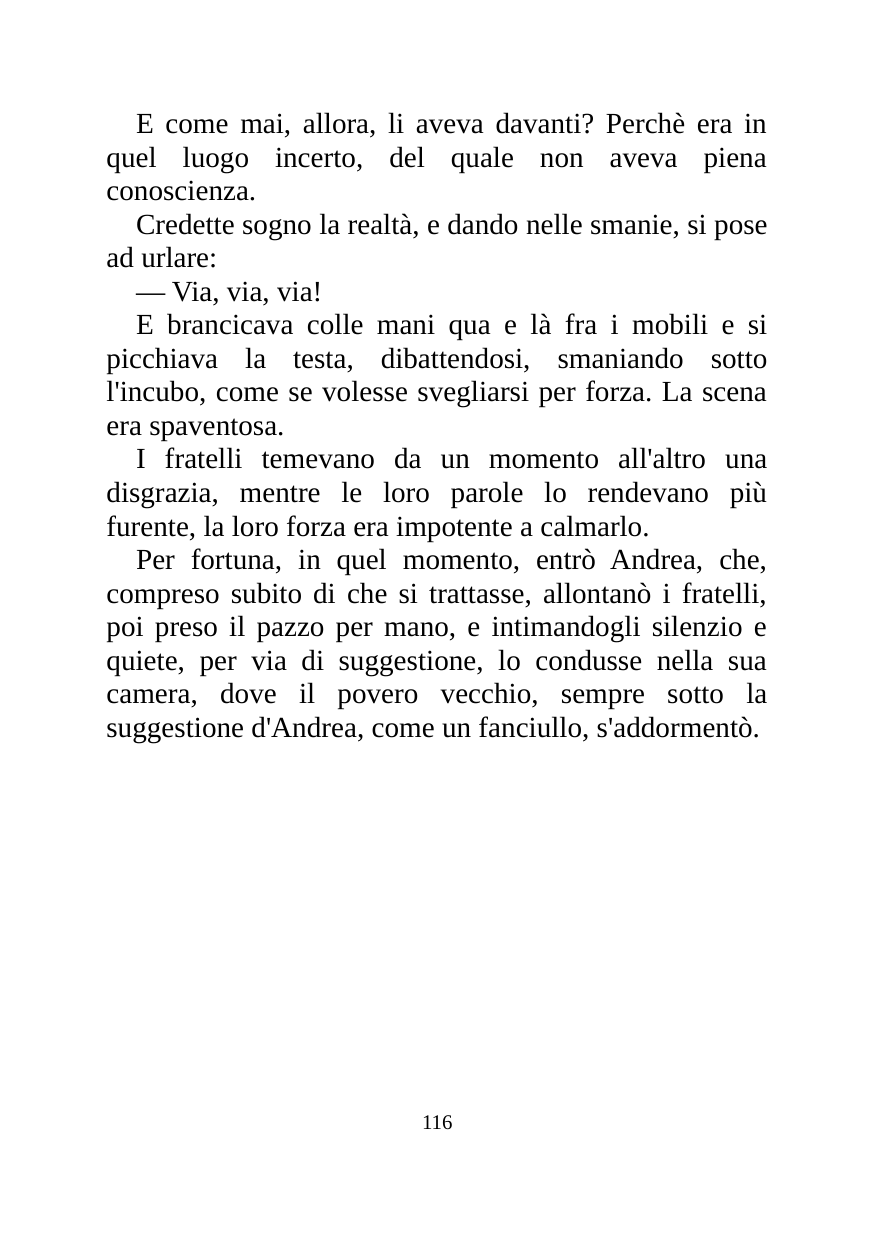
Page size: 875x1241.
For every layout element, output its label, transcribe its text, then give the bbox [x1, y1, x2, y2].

text E brancicava colle mani qua e là fra i mobili e si picchiava la testa, dibattendosi, smaniando sotto l'incubo, come se volesse svegliarsi per forza. La scena era spaventosa. [106, 307, 768, 442]
text Per fortuna, in quel momento, entrò Andrea, che, compreso subito di che si trattasse, allontanò i fratelli, poi preso il pazzo per mano, e intimandogli silenzio e quiete, per via di suggestione, lo condusse nella sua camera, dove il povero vecchio, sempre sotto la suggestione d'Andrea, come un fanciullo, s'addormentò. [106, 542, 768, 743]
text — Via, via, via! [106, 274, 768, 307]
text E come mai, allora, li aveva davanti? Perchè era in quel luogo incerto, del quale non aveva piena conoscienza. [106, 106, 768, 207]
text Credette sogno la realtà, e dando nelle smanie, si pose ad urlare: [106, 207, 768, 274]
text I fratelli temevano da un momento all'altro una disgrazia, mentre le loro parole lo rendevano più furente, la loro forza era impotente a calmarlo. [106, 442, 768, 542]
